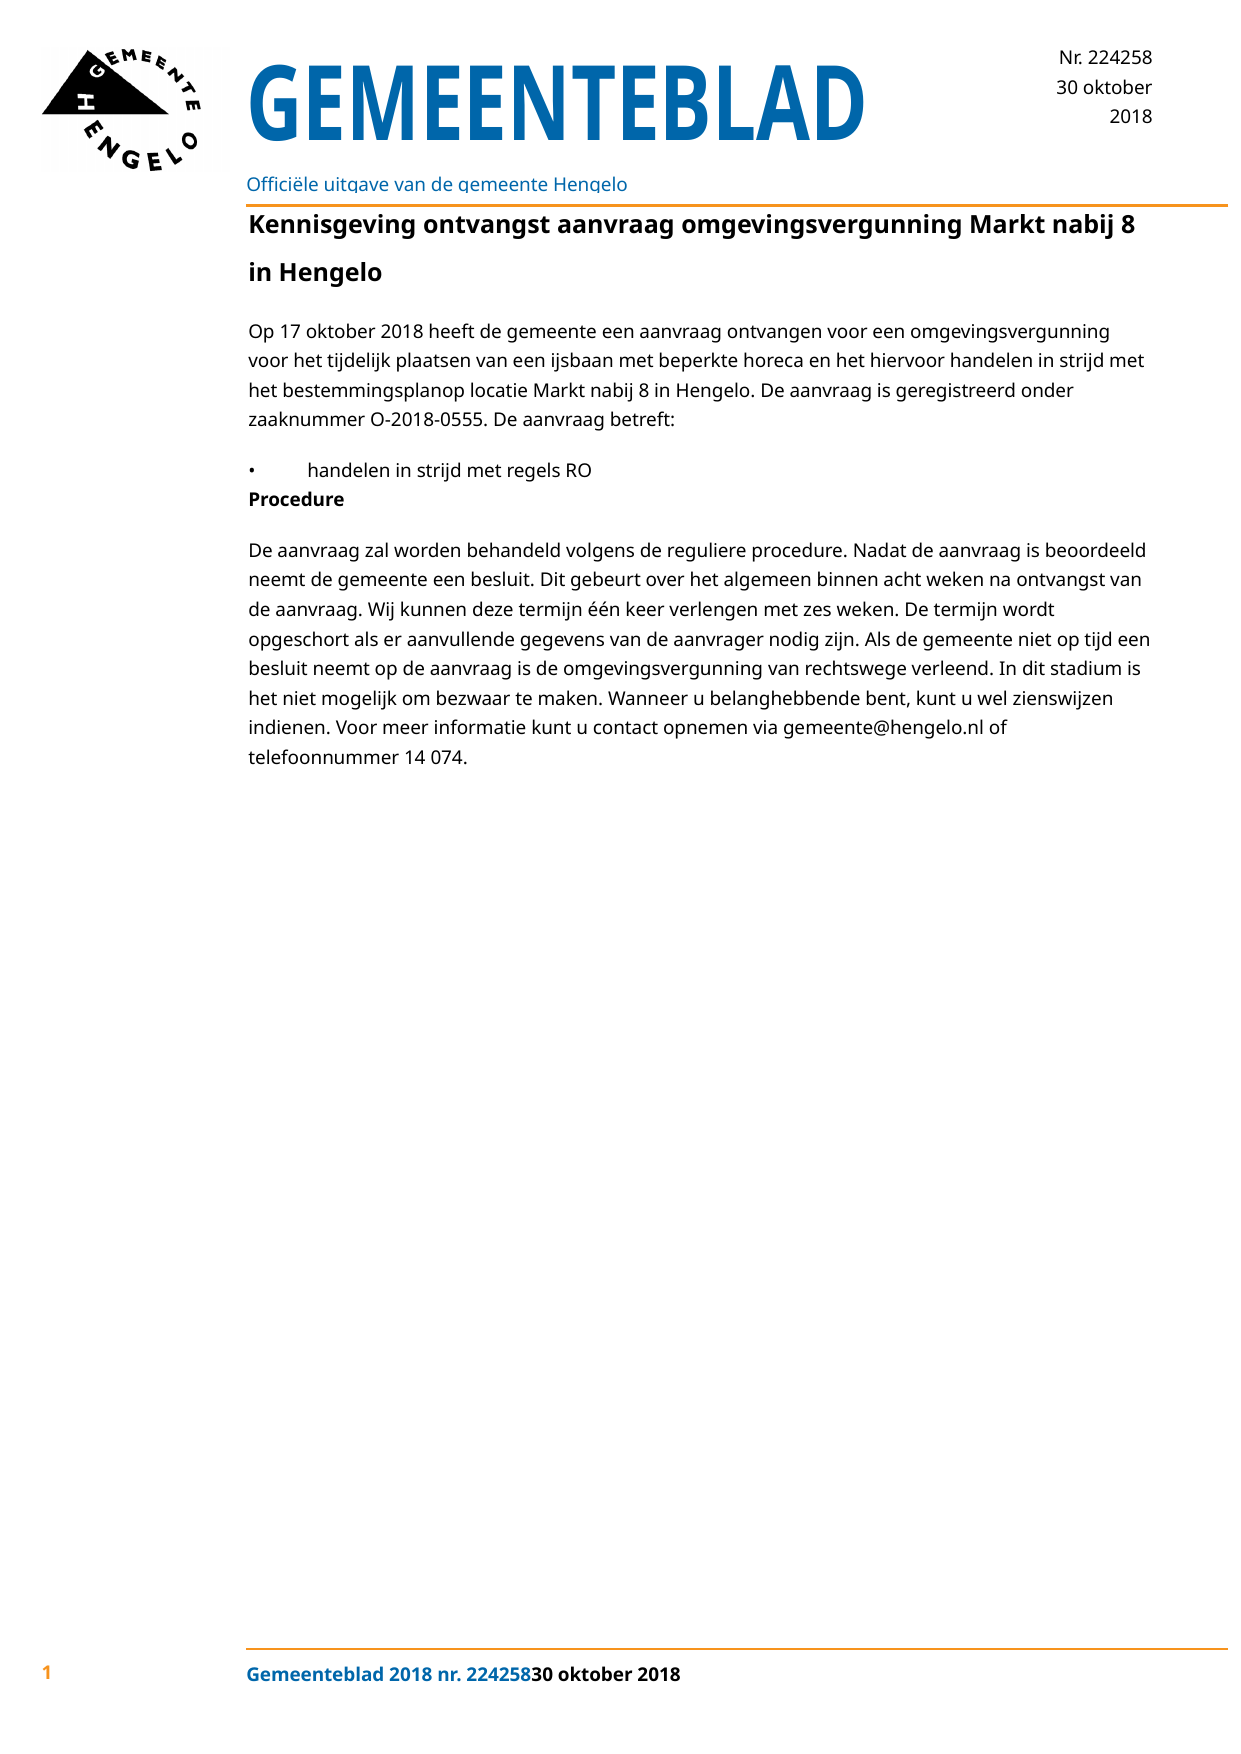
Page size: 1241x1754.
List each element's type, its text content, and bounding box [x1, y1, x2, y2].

text Procedure [248, 487, 1152, 512]
text De aanvraag zal worden behandeld volgens de reguliere procedure. Nadat de aanvraag is beoordeeld neemt de gemeente een besluit. Dit gebeurt over het algemeen binnen acht weken na ontvangst van de aanvraag. Wij kunnen deze termijn één keer verlengen met zes weken. De termijn wordt opgeschort als er aanvullende gegevens van de aanvrager nodig zijn. Als de gemeente niet op tijd een besluit neemt op de aanvraag is de omgevingsvergunning van rechtswege verleend. In dit stadium is het niet mogelijk om bezwaar te maken. Wanneer u belanghebbende bent, kunt u wel zienswijzen indienen. Voor meer informatie kunt u contact opnemen via gemeente@hengelo.nl of telefoonnummer 14 074. [248, 537, 1152, 770]
text Kennisgeving ontvangst aanvraag omgevingsvergunning Markt nabij 8 in Hengelo [248, 207, 1152, 288]
list handelen in strijd met regels RO [248, 457, 1152, 483]
text Op 17 oktober 2018 heeft de gemeente een aanvraag ontvangen voor een omgevingsvergunning voor het tijdelijk plaatsen van een ijsbaan met beperkte horeca en het hiervoor handelen in strijd met het bestemmingsplanop locatie Markt nabij 8 in Hengelo. De aanvraag is geregistreerd onder zaaknummer O-2018-0555. De aanvraag betreft: [248, 318, 1152, 432]
picture [41, 47, 231, 172]
